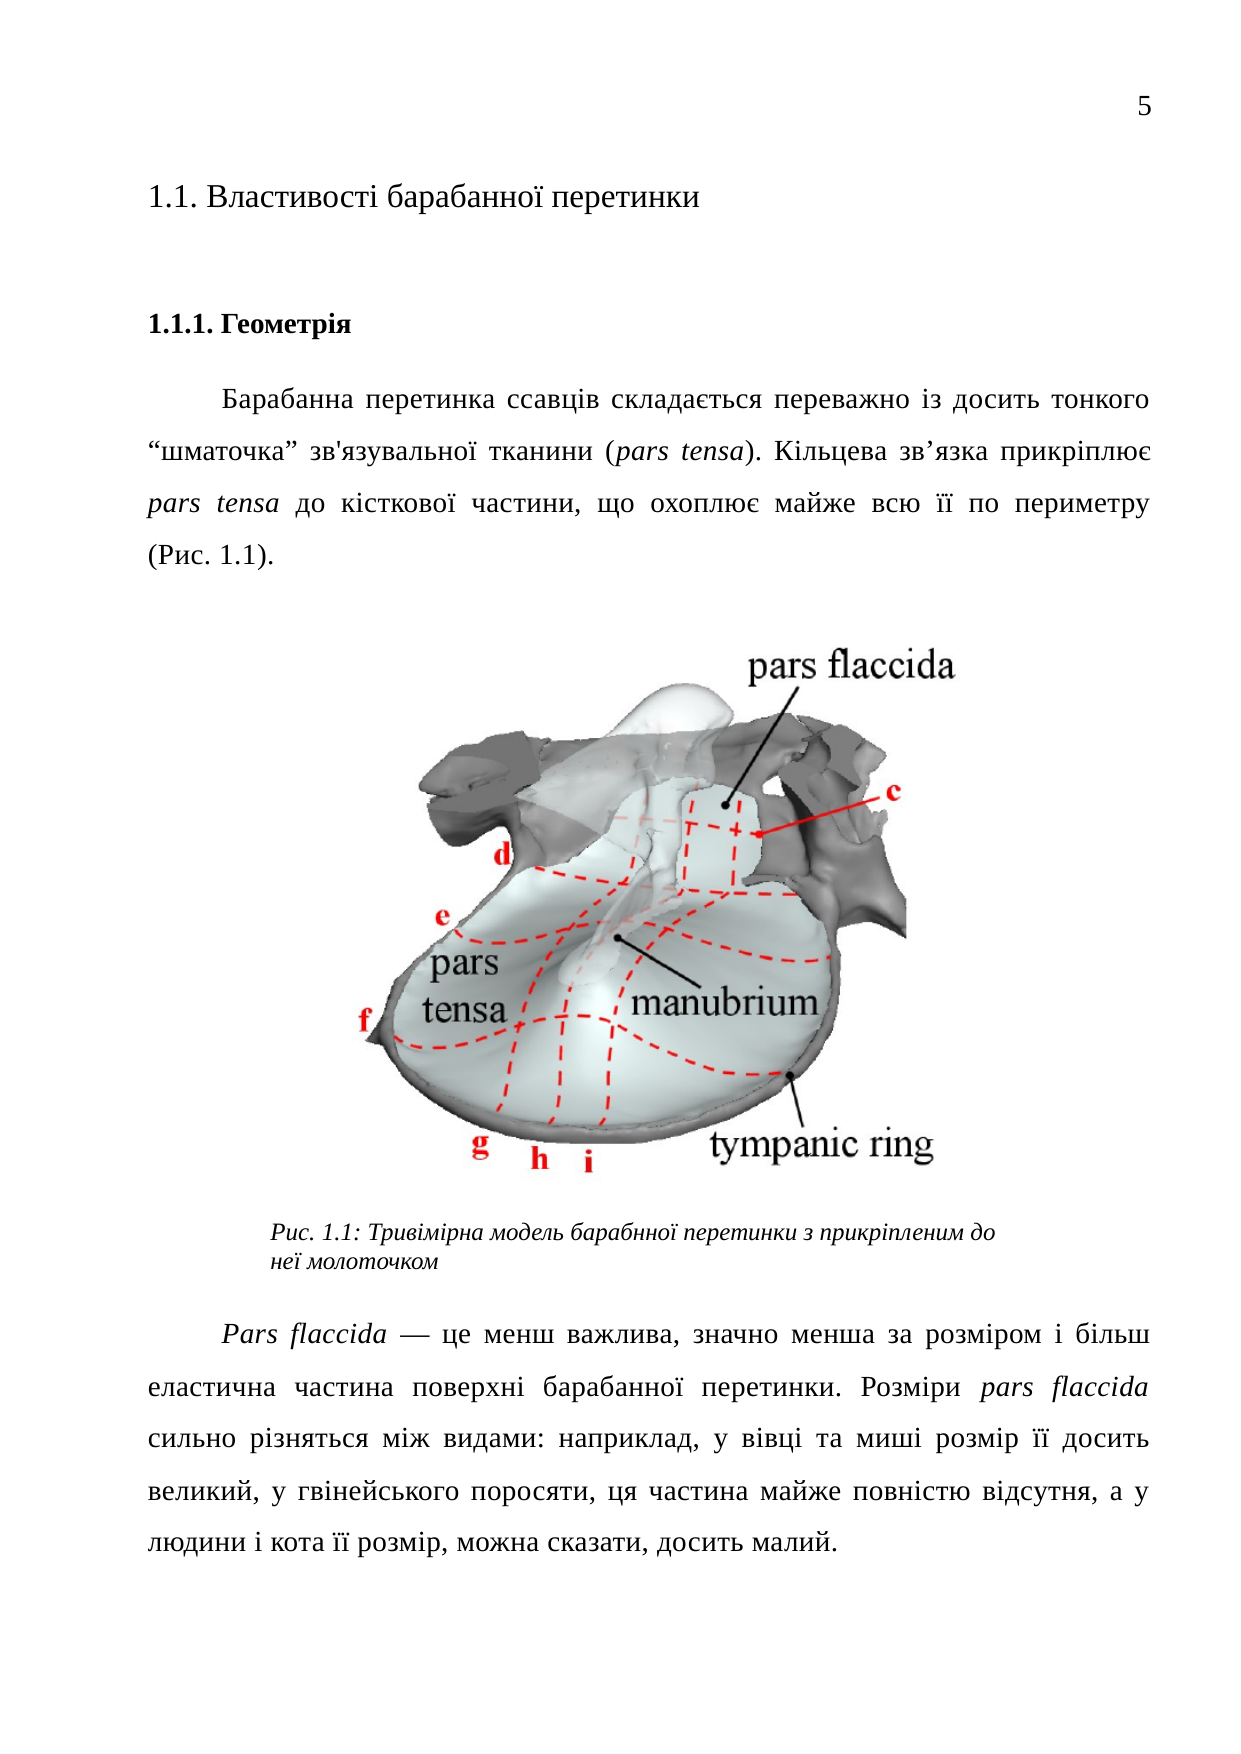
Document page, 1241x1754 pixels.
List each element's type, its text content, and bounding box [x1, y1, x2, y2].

subtitle Геометрія [148, 306, 1152, 339]
text Pars flaccida — це менш важлива, значно менша за розміром і більш еластична частина поверхні барабанної перетинки. Розміри pars flaccida сильно різняться між видами: наприклад, у вівці та миші розмір її досить великий, у гвінейського поросяти, ця частина майже повністю відсутня, а у людини і кота її розмір, можна сказати, досить малий. [148, 589, 1152, 1558]
subtitle Властивості барабанної перетинки [148, 176, 1152, 215]
text Барабанна перетинка ссавців складається переважно із досить тонкого “шматочка” зв'язувальної тканини (pars tensa). Кільцева зв’язка прикріплює pars tensa до кісткової частини, що охоплює майже всю її по периметру (Рис. 1.1). [148, 381, 1152, 571]
picture [270, 625, 1030, 1217]
text Рис. 1.1: Тривімірна модель барабнної перетинки з прикріпленим до неї молоточком [270, 1217, 1029, 1274]
